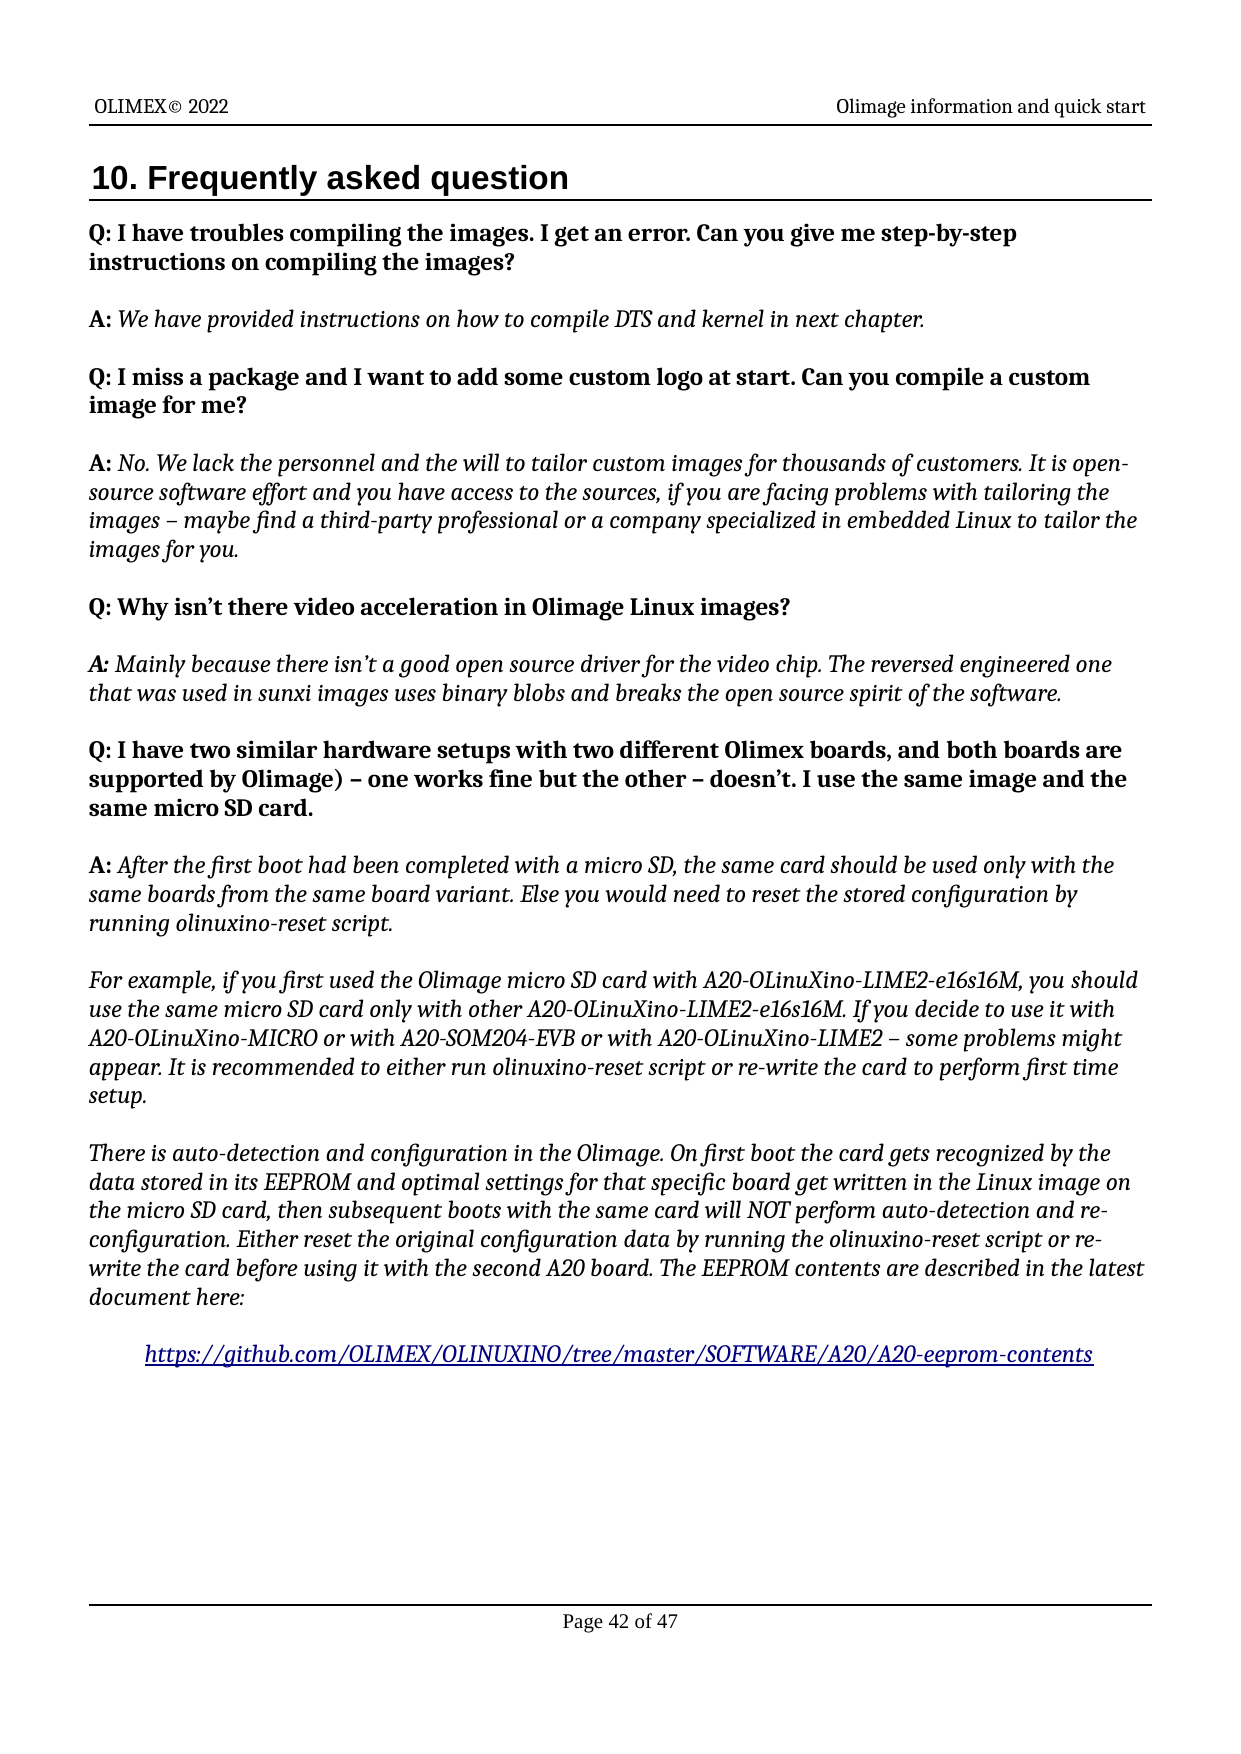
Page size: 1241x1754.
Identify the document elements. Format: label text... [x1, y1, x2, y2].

text A: No. We lack the personnel and the will to tailor custom images for thousands of customers. It is open-source software effort and you have access to the sources, if you are facing problems with tailoring the images – maybe find a third-party professional or a company specialized in embedded Linux to tailor the images for you. [88, 449, 1152, 564]
text For example, if you first used the Olimage micro SD card with A20-OLinuXino-LIME2-e16s16M, you should use the same micro SD card only with other A20-OLinuXino-LIME2-e16s16M. If you decide to use it with A20-OLinuXino-MICRO or with A20-SOM204-EVB or with A20-OLinuXino-LIME2 – some problems might appear. It is recommended to either run olinuxino-reset script or re-write the card to perform first time setup. [88, 966, 1152, 1110]
text A: Mainly because there isn’t a good open source driver for the video chip. The reversed engineered one that was used in sunxi images uses binary blobs and breaks the open source spirit of the software. [88, 650, 1152, 708]
text https://github.com/OLIMEX/OLINUXINO/tree/master/SOFTWARE/A20/A20-eeprom-contents [88, 1340, 1152, 1369]
text There is auto-detection and configuration in the Olimage. On first boot the card gets recognized by the data stored in its EEPROM and optimal settings for that specific board get written in the Linux image on the micro SD card, then subsequent boots with the same card will NOT perform auto-detection and re-configuration. Either reset the original configuration data by running the olinuxino-reset script or re-write the card before using it with the second A20 board. The EEPROM contents are described in the latest document here: [88, 1139, 1152, 1311]
text A: After the first boot had been completed with a micro SD, the same card should be used only with the same boards from the same board variant. Else you would need to reset the stored configuration by running olinuxino-reset script. [88, 851, 1152, 938]
text Q: I miss a package and I want to add some custom logo at start. Can you compile a custom image for me? [88, 363, 1152, 420]
text Q: Why isn’t there video acceleration in Olimage Linux images? [88, 593, 1152, 621]
subtitle 10. Frequently asked question [88, 155, 1152, 201]
text Q: I have two similar hardware setups with two different Olimex boards, and both boards are supported by Olimage) – one works fine but the other – doesn’t. I use the same image and the same micro SD card. [88, 736, 1152, 823]
text Q: I have troubles compiling the images. I get an error. Can you give me step-by-step instructions on compiling the images? [88, 219, 1152, 276]
text A: We have provided instructions on how to compile DTS and kernel in next chapter. [88, 305, 1152, 334]
